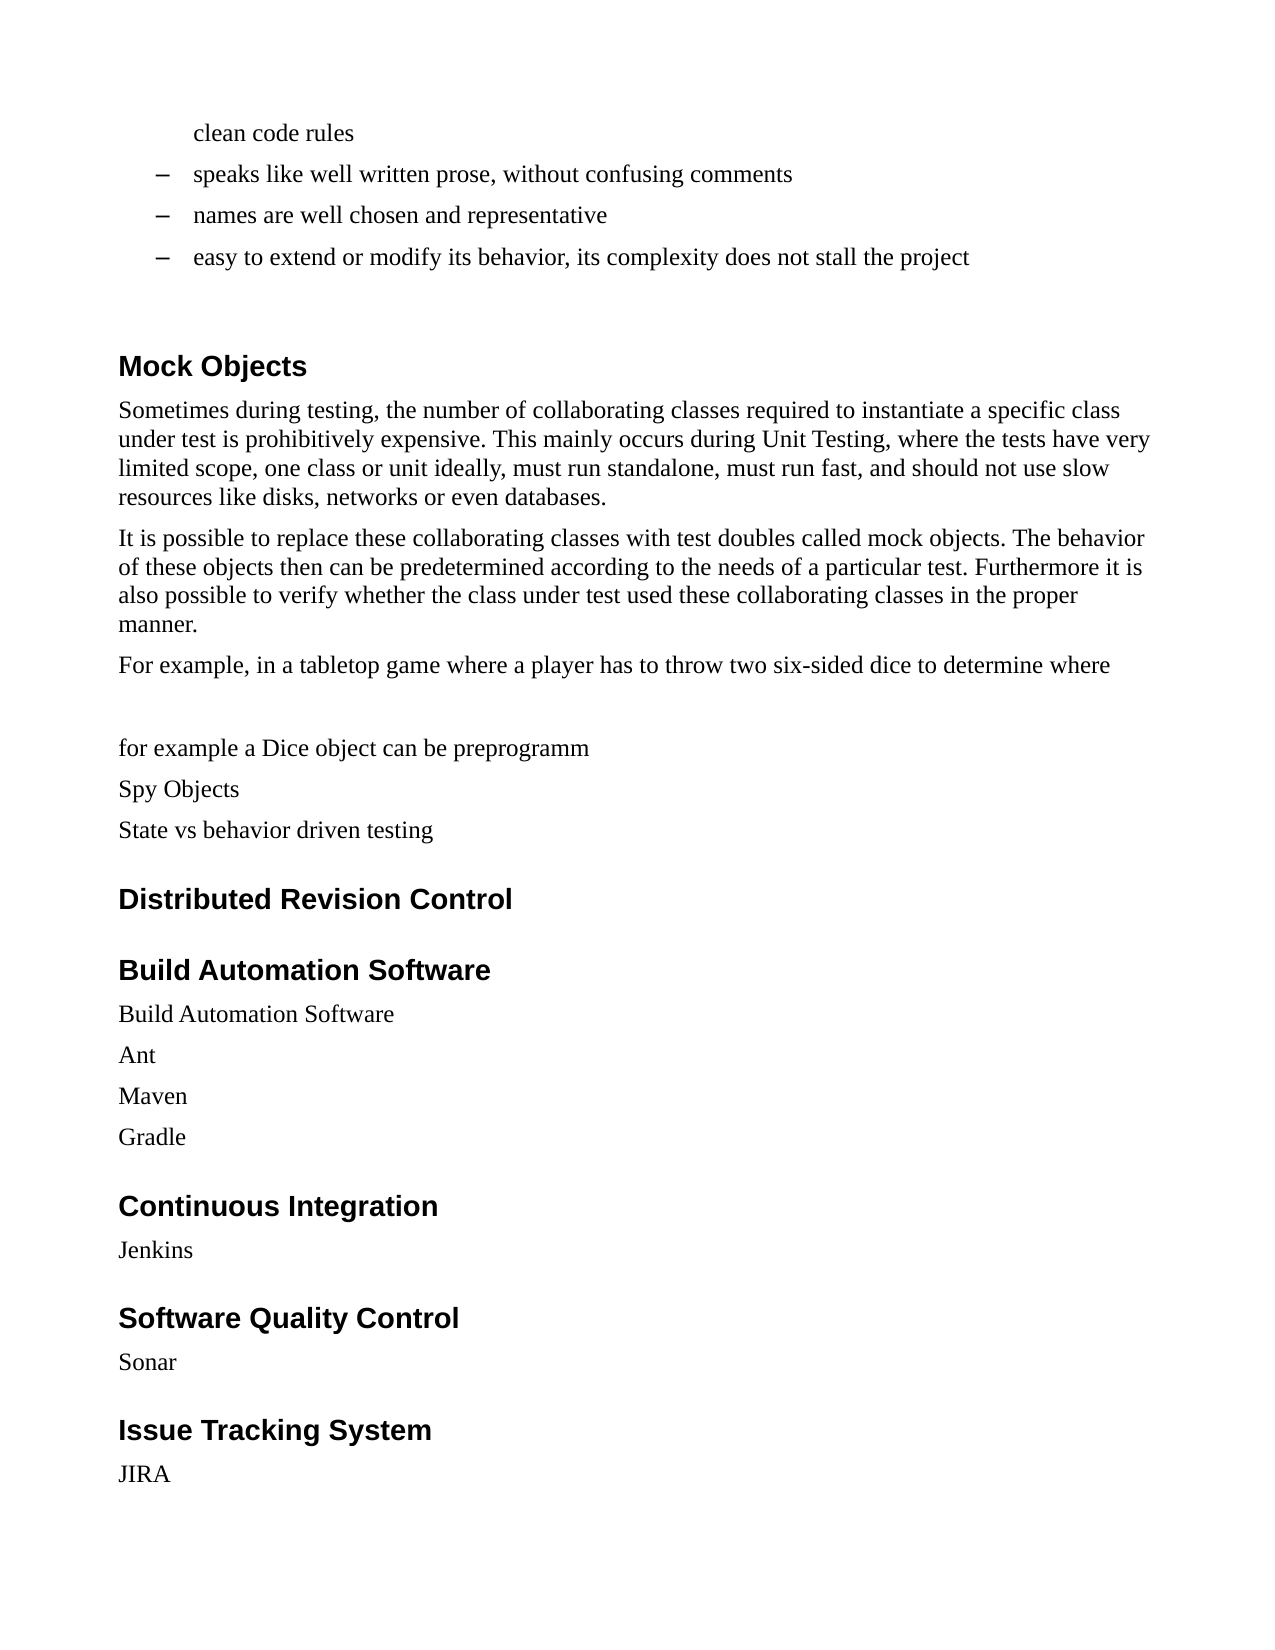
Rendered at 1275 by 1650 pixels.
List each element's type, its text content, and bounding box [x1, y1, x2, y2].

list clean code rules [156, 118, 1157, 147]
subtitle Distributed Revision Control [118, 882, 1157, 915]
text Maven [118, 1081, 1157, 1110]
text JIRA [118, 1459, 1157, 1488]
text Ant [118, 1040, 1157, 1069]
text Build Automation Software [118, 999, 1157, 1027]
text Sometimes during testing, the number of collaborating classes required to instantiate a specific class under test is prohibitively expensive. This mainly occurs during Unit Testing, where the tests have very limited scope, one class or unit ideally, must run standalone, must run fast, and should not use slow resources like disks, networks or even databases. [118, 395, 1157, 510]
subtitle Continuous Integration [118, 1189, 1157, 1222]
list easy to extend or modify its behavior, its complexity does not stall the project [156, 242, 1157, 271]
text Jenkins [118, 1235, 1157, 1263]
subtitle Software Quality Control [118, 1301, 1157, 1334]
text Sonar [118, 1347, 1157, 1376]
text for example a Dice object can be preprogramm [118, 733, 1157, 762]
list speaks like well written prose, without confusing comments [156, 159, 1157, 188]
subtitle Issue Tracking System [118, 1413, 1157, 1447]
text It is possible to replace these collaborating classes with test doubles called mock objects. The behavior of these objects then can be predetermined according to the needs of a particular test. Furthermore it is also possible to verify whether the class under test used these collaborating classes in the proper manner. [118, 523, 1157, 638]
text Spy Objects [118, 774, 1157, 803]
list names are well chosen and representative [156, 201, 1157, 229]
subtitle Mock Objects [118, 349, 1157, 383]
subtitle Build Automation Software [118, 953, 1157, 986]
text State vs behavior driven testing [118, 815, 1157, 844]
text For example, in a tabletop game where a player has to throw two six-sided dice to determine where [118, 650, 1157, 679]
text Gradle [118, 1122, 1157, 1151]
